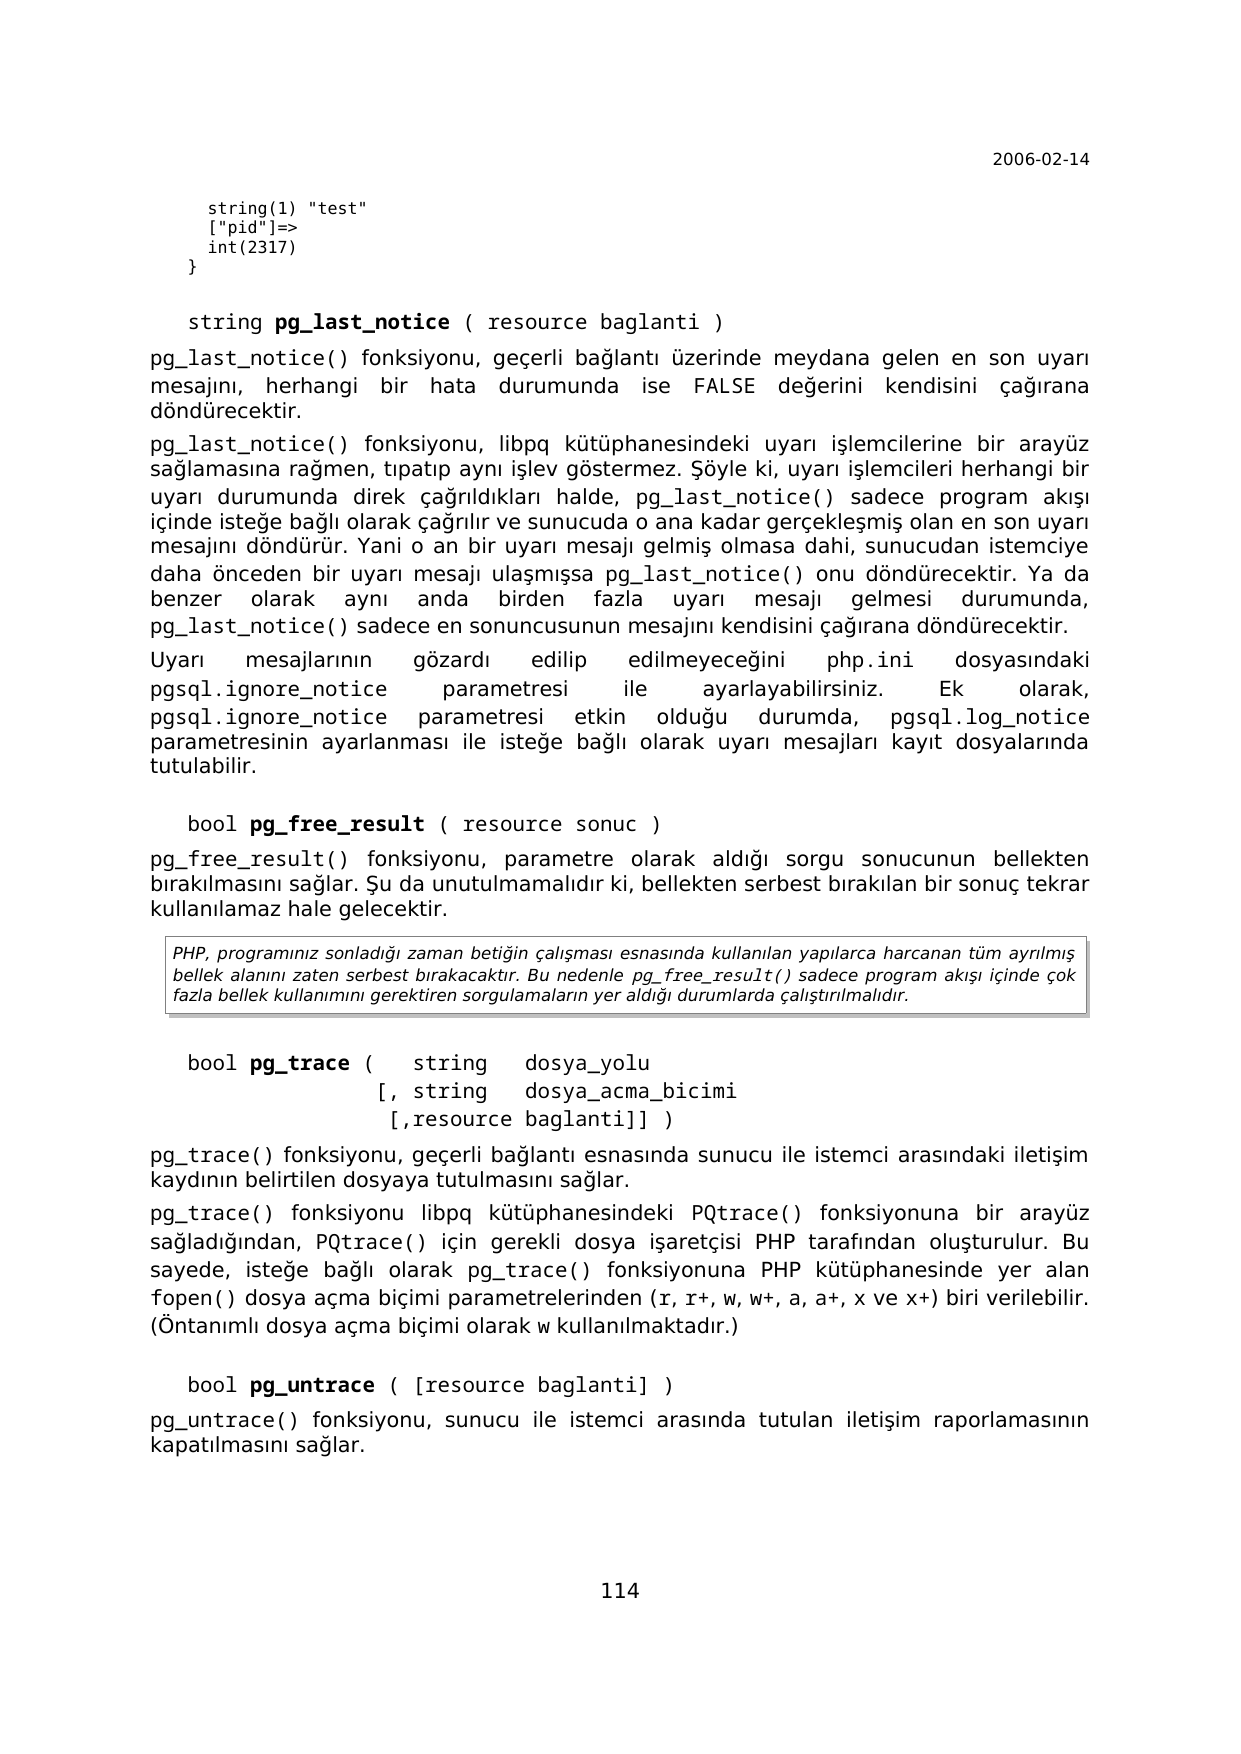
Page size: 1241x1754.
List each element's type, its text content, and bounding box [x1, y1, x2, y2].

text PHP, programınız sonladığı zaman betiğin çalışması esnasında kullanılan yapılarca harcanan tüm ayrılmış bellek alanını zaten serbest bırakacaktır. Bu nedenle pg_free_result() sadece program akışı içinde çok fazla bellek kullanımını gerektiren sorgulamaların yer aldığı durumlarda çalıştırılmalıdır. [166, 937, 1086, 1013]
text bool pg_untrace ( [resource baglanti] ) [187, 1370, 1090, 1398]
text string(1) "test" ["pid"]=> int(2317) } [187, 199, 1090, 277]
text Uyarı mesajlarının gözardı edilip edilmeyeceğini php.ini dosyasındaki pgsql.ignore_notice parametresi ile ayarlayabilirsiniz. Ek olarak, pgsql.ignore_notice parametresi etkin olduğu durumda, pgsql.log_notice parametresinin ayarlanması ile isteğe bağlı olarak uyarı mesajları kayıt dosyalarında tutulabilir. [150, 645, 1090, 779]
text pg_untrace() fonksiyonu, sunucu ile istemci arasında tutulan iletişim raporlamasının kapatılmasını sağlar. [150, 1405, 1090, 1458]
text pg_last_notice() fonksiyonu, libpq kütüphanesindeki uyarı işlemcilerine bir arayüz sağlamasına rağmen, tıpatıp aynı işlev göstermez. Şöyle ki, uyarı işlemcileri herhangi bir uyarı durumunda direk çağrıldıkları halde, pg_last_notice() sadece program akışı içinde isteğe bağlı olarak çağrılır ve sunucuda o ana kadar gerçekleşmiş olan en son uyarı mesajını döndürür. Yani o an bir uyarı mesajı gelmiş olmasa dahi, sunucudan istemciye daha önceden bir uyarı mesajı ulaşmışsa pg_last_notice() onu döndürecektir. Ya da benzer olarak aynı anda birden fazla uyarı mesajı gelmesi durumunda, pg_last_notice() sadece en sonuncusunun mesajını kendisini çağırana döndürecektir. [150, 429, 1090, 639]
text string pg_last_notice ( resource baglanti ) [187, 307, 1090, 335]
text pg_trace() fonksiyonu, geçerli bağlantı esnasında sunucu ile istemci arasındaki iletişim kaydının belirtilen dosyaya tutulmasını sağlar. [150, 1140, 1090, 1192]
text bool pg_free_result ( resource sonuc ) [187, 809, 1090, 837]
text pg_trace() fonksiyonu libpq kütüphanesindeki PQtrace() fonksiyonuna bir arayüz sağladığından, PQtrace() için gerekli dosya işaretçisi PHP tarafından oluşturulur. Bu sayede, isteğe bağlı olarak pg_trace() fonksiyonuna PHP kütüphanesinde yer alan fopen() dosya açma biçimi parametrelerinden (r, r+, w, w+, a, a+, x ve x+) biri verilebilir. (Öntanımlı dosya açma biçimi olarak w kullanılmaktadır.) [150, 1198, 1090, 1340]
text pg_last_notice() fonksiyonu, geçerli bağlantı üzerinde meydana gelen en son uyarı mesajını, herhangi bir hata durumunda ise FALSE değerini kendisini çağırana döndürecektir. [150, 343, 1090, 423]
text bool pg_trace ( string dosya_yolu [, string dosya_acma_bicimi [,resource baglanti]] ) [187, 1048, 1090, 1132]
text pg_free_result() fonksiyonu, parametre olarak aldığı sorgu sonucunun bellekten bırakılmasını sağlar. Şu da unutulmamalıdır ki, bellekten serbest bırakılan bir sonuç tekrar kullanılamaz hale gelecektir. [150, 844, 1090, 921]
